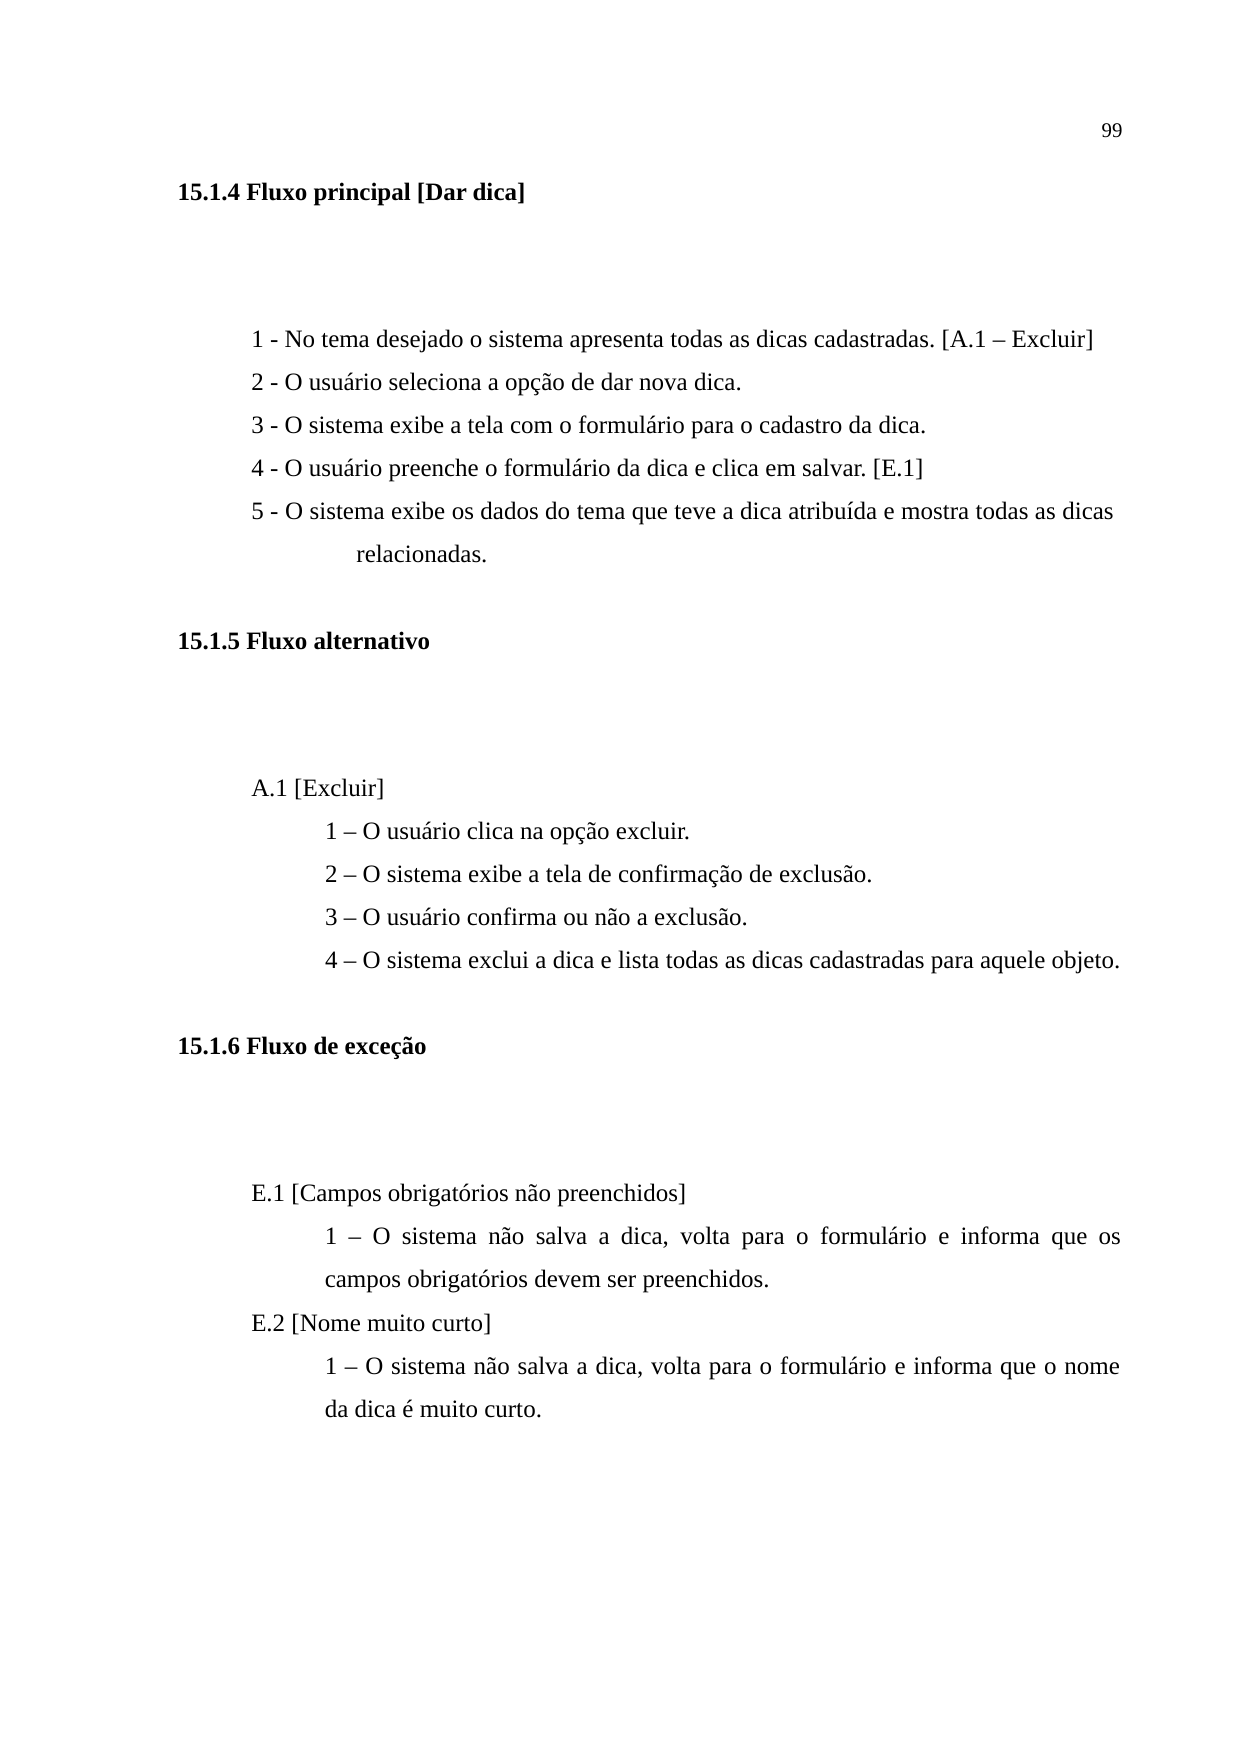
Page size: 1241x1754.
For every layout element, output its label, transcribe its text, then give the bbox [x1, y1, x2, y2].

subtitle Fluxo principal [Dar dica] [177, 177, 1122, 206]
text 3 - O sistema exibe a tela com o formulário para o cadastro da dica. [177, 410, 1122, 439]
subtitle Fluxo de exceção [177, 1031, 1122, 1060]
text 4 - O usuário preenche o formulário da dica e clica em salvar. [E.1] [177, 453, 1122, 482]
text 5 - O sistema exibe os dados do tema que teve a dica atribuída e mostra todas as dicas relacionadas. [177, 496, 1122, 568]
text E.2 [Nome muito curto] [177, 1308, 1122, 1336]
text 2 - O usuário seleciona a opção de dar nova dica. [177, 367, 1122, 396]
text A.1 [Excluir] [177, 773, 1122, 801]
subtitle Fluxo alternativo [177, 626, 1122, 654]
text 1 – O sistema não salva a dica, volta para o formulário e informa que o nome da dica é muito curto. [324, 1351, 1122, 1423]
text E.1 [Campos obrigatórios não preenchidos] [177, 1178, 1122, 1207]
text 1 – O sistema não salva a dica, volta para o formulário e informa que os campos obrigatórios devem ser preenchidos. [324, 1221, 1122, 1293]
text 4 – O sistema exclui a dica e lista todas as dicas cadastradas para aquele objeto. [177, 945, 1122, 974]
text 1 – O usuário clica na opção excluir. [177, 816, 1122, 844]
text 2 – O sistema exibe a tela de confirmação de exclusão. [177, 859, 1122, 888]
text 3 – O usuário confirma ou não a exclusão. [177, 902, 1122, 931]
text 1 - No tema desejado o sistema apresenta todas as dicas cadastradas. [A.1 – Excluir] [177, 324, 1122, 353]
